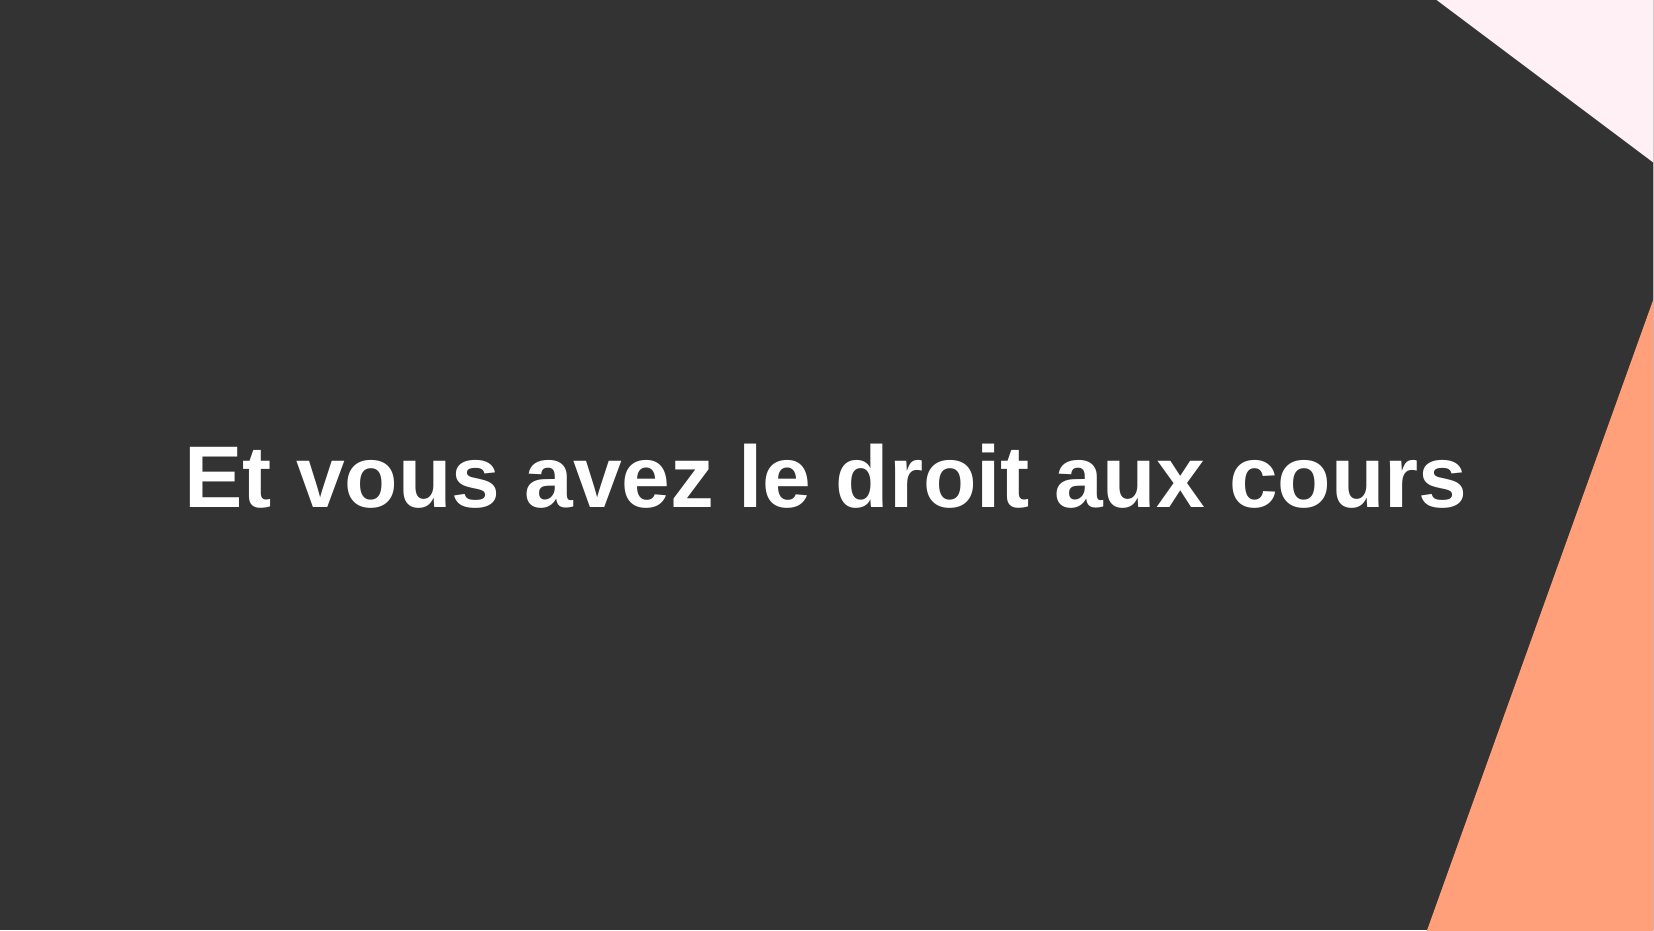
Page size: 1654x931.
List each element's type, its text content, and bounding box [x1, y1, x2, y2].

text_box [1436, 0, 1654, 164]
title Et vous avez le droit aux cours [31, 428, 1622, 527]
text_box [1426, 297, 1654, 931]
